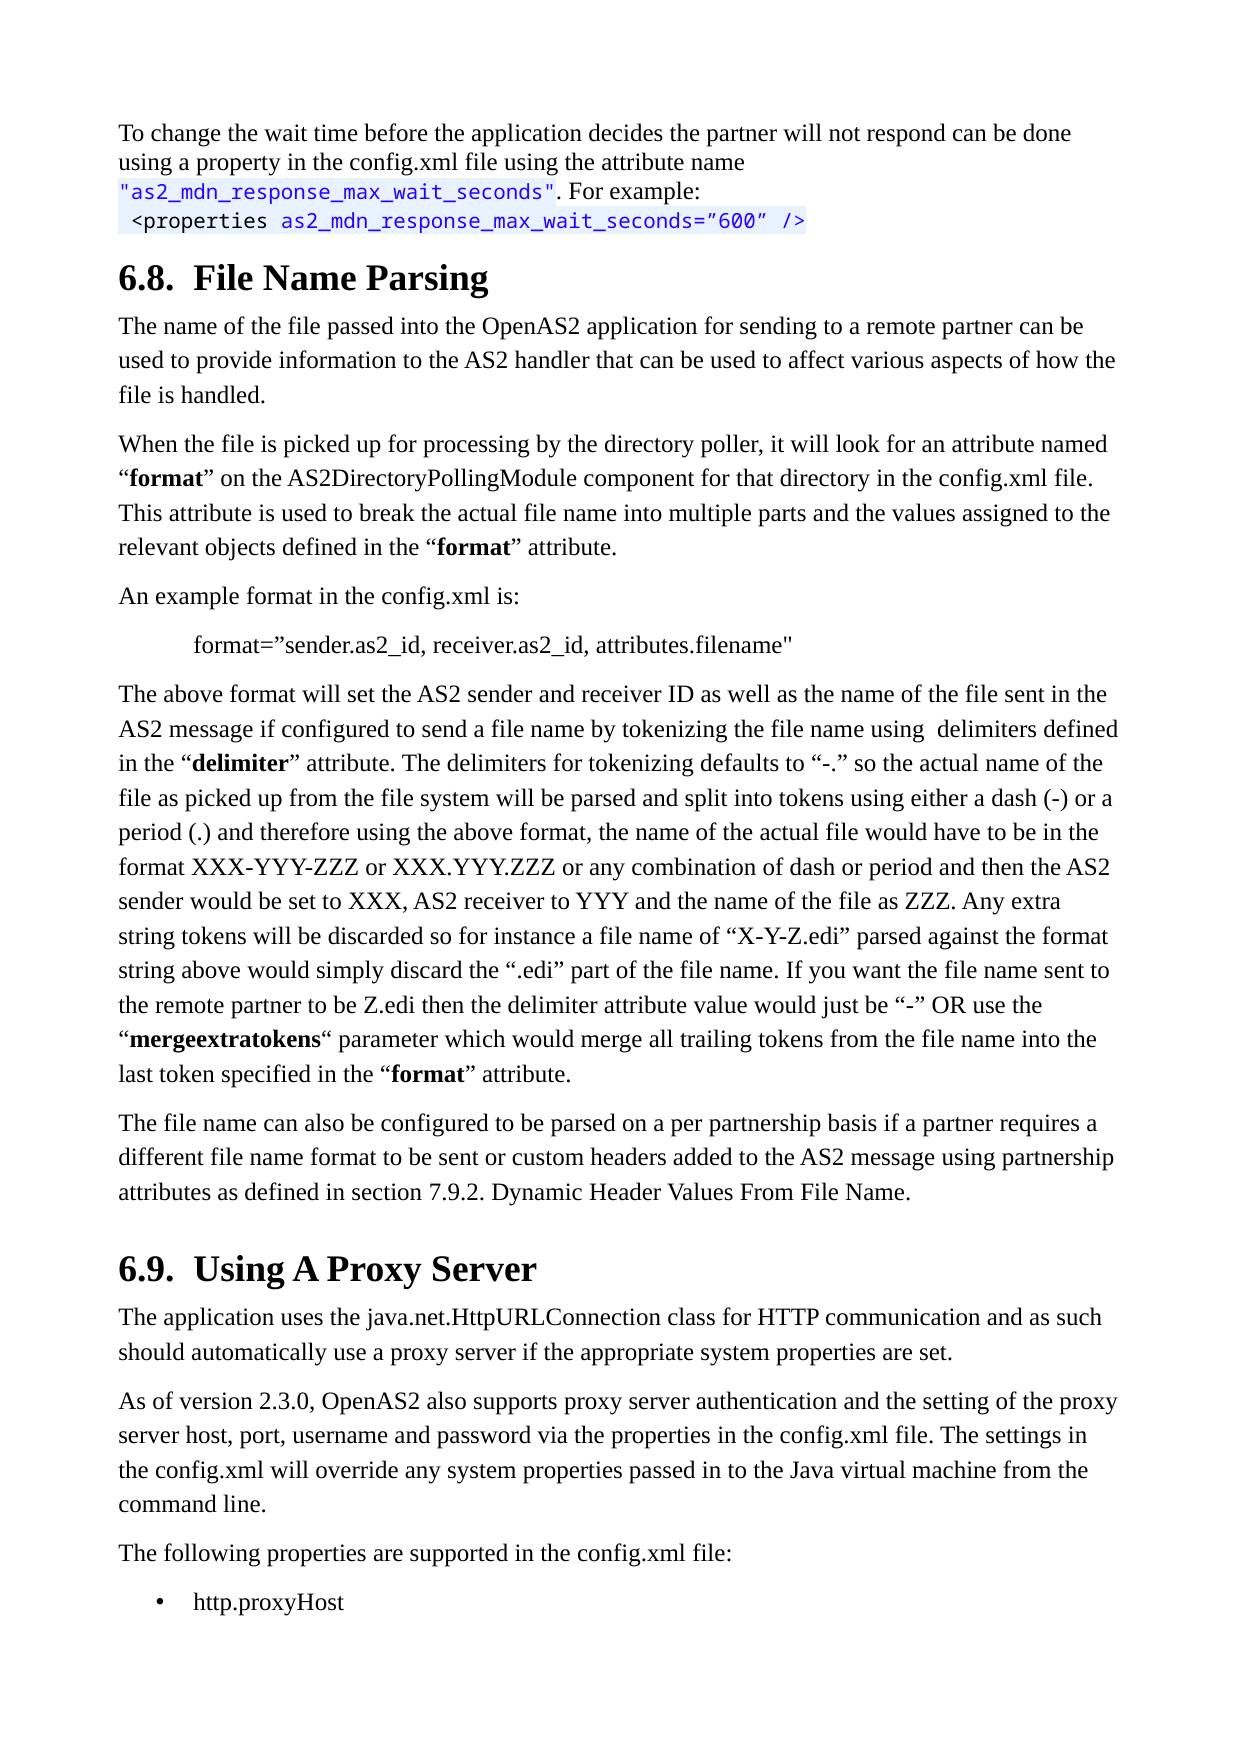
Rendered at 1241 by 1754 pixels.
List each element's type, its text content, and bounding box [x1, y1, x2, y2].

text To change the wait time before the application decides the partner will not respond can be done using a property in the config.xml file using the attribute name "as2_mdn_response_max_wait_seconds". For example: [118, 118, 1122, 206]
text The following properties are supported in the config.xml file: [118, 1538, 1122, 1567]
list http.proxyHost [156, 1587, 1122, 1616]
text As of version 2.3.0, OpenAS2 also supports proxy server authentication and the setting of the proxy server host, port, username and password via the properties in the config.xml file. The settings in the config.xml will override any system properties passed in to the Java virtual machine from the command line. [118, 1386, 1122, 1518]
text An example format in the config.xml is: [118, 581, 1122, 610]
text When the file is picked up for processing by the directory poller, it will look for an attribute named “format” on the AS2DirectoryPollingModule component for that directory in the config.xml file. This attribute is used to break the actual file name into multiple parts and the values assigned to the relevant objects defined in the “format” attribute. [118, 429, 1122, 561]
text The name of the file passed into the OpenAS2 application for sending to a remote partner can be used to provide information to the AS2 handler that can be used to affect various aspects of how the file is handled. [118, 311, 1122, 408]
text The above format will set the AS2 sender and receiver ID as well as the name of the file sent in the AS2 message if configured to send a file name by tokenizing the file name using delimiters defined in the “delimiter” attribute. The delimiters for tokenizing defaults to “-.” so the actual name of the file as picked up from the file system will be parsed and split into tokens using either a dash (-) or a period (.) and therefore using the above format, the name of the actual file would have to be in the format XXX-YYY-ZZZ or XXX.YYY.ZZZ or any combination of dash or period and then the AS2 sender would be set to XXX, AS2 receiver to YYY and the name of the file as ZZZ. Any extra string tokens will be discarded so for instance a file name of “X-Y-Z.edi” parsed against the format string above would simply discard the “.edi” part of the file name. If you want the file name sent to the remote partner to be Z.edi then the delimiter attribute value would just be “-” OR use the “mergeextratokens“ parameter which would merge all trailing tokens from the file name into the last token specified in the “format” attribute. [118, 679, 1122, 1087]
text format=”sender.as2_id, receiver.as2_id, attributes.filename" [193, 630, 1122, 659]
subtitle Using A Proxy Server [118, 1247, 1122, 1290]
text The file name can also be configured to be parsed on a per partnership basis if a partner requires a different file name format to be sent or custom headers added to the AS2 message using partnership attributes as defined in section 7.9.2. Dynamic Header Values From File Name. [118, 1108, 1122, 1205]
text <properties as2_mdn_response_max_wait_seconds=”600” /> [118, 206, 1122, 234]
text The application uses the java.net.HttpURLConnection class for HTTP communication and as such should automatically use a proxy server if the appropriate system properties are set. [118, 1302, 1122, 1365]
subtitle File Name Parsing [118, 255, 1122, 298]
